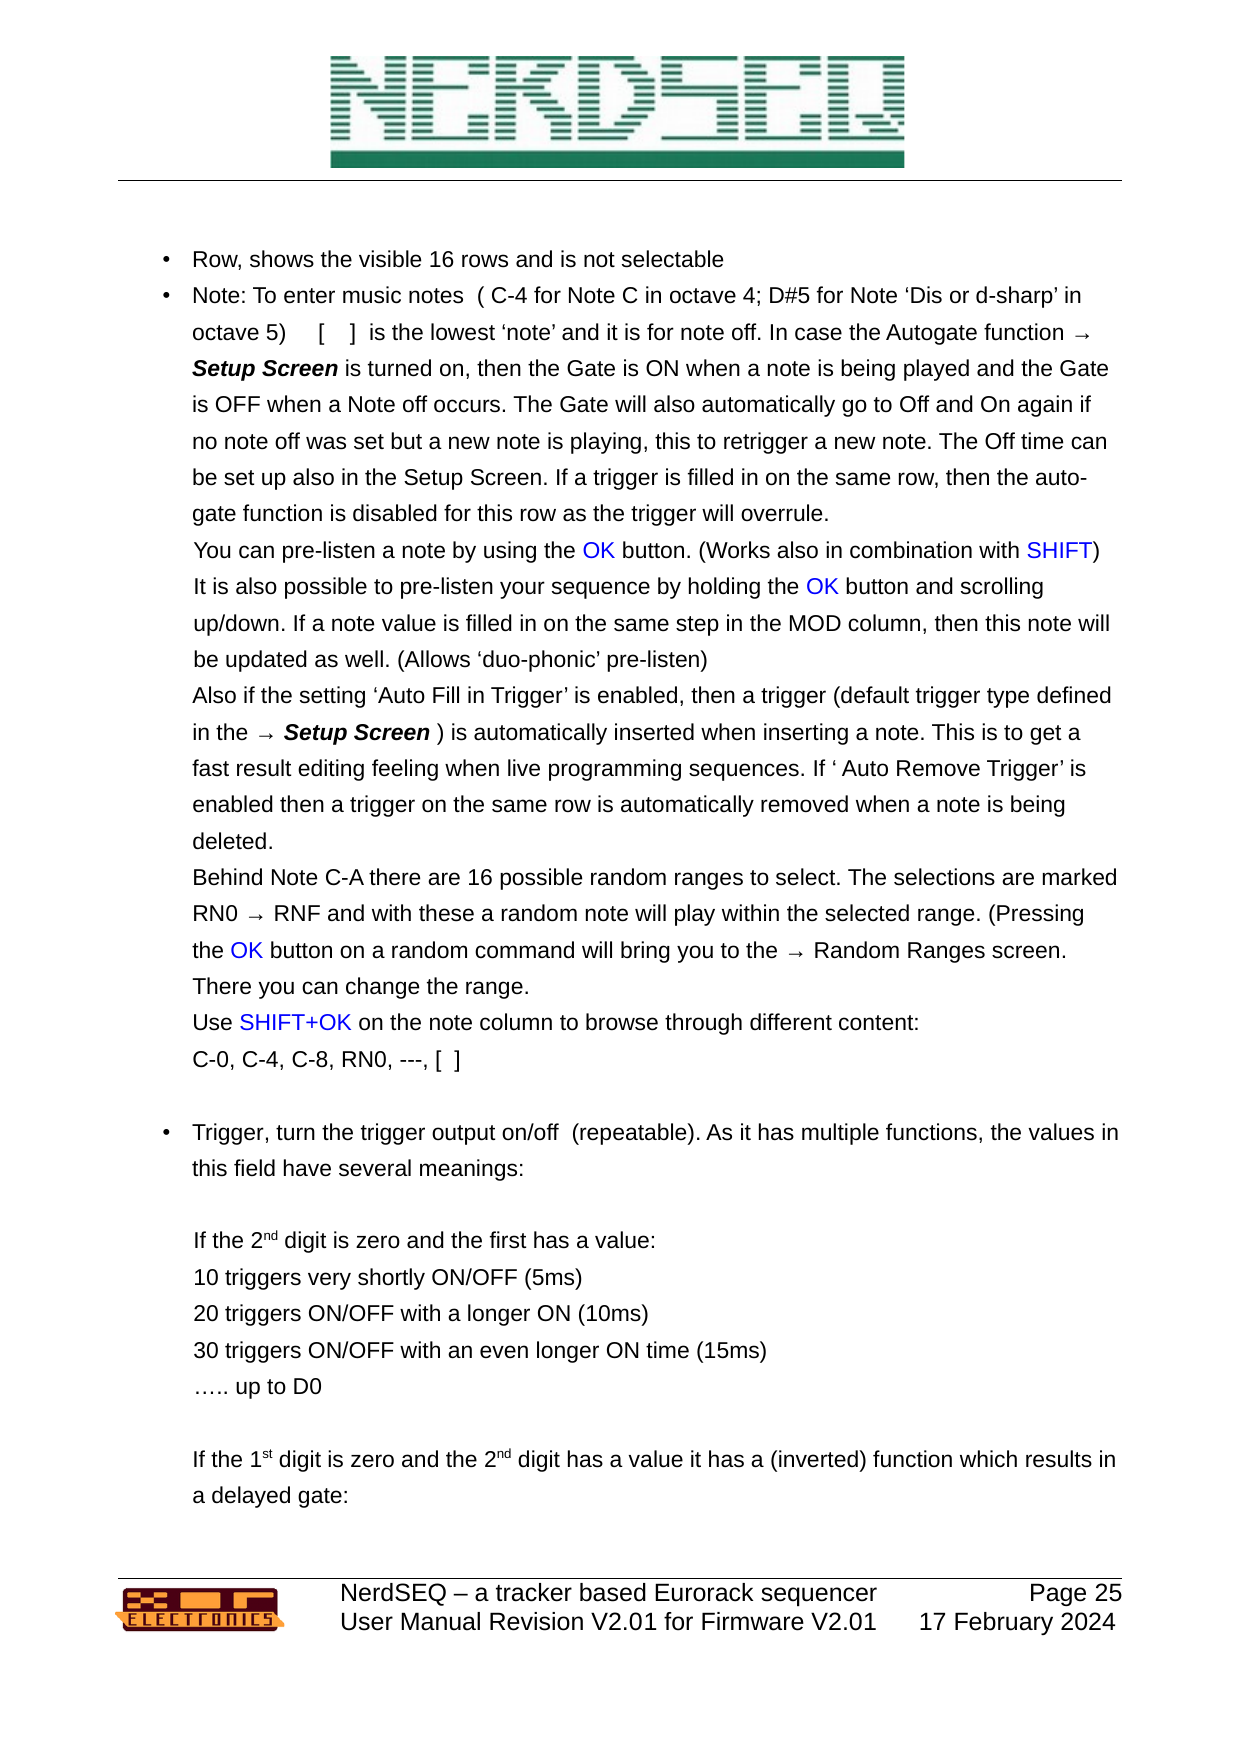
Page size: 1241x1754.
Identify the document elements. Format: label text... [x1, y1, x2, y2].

text Behind Note C-A there are 16 possible random ranges to select. The selections are marked RN0 → RNF and with these a random note will play within the selected range. (Pressing the OK button on a random command will bring you to the → Random Ranges screen. There you can change the range. Use SHIFT+OK on the note column to browse through different content: [192, 864, 1122, 1036]
text If the 1st digit is zero and the 2nd digit has a value it has a (inverted) function which results in a delayed gate: [192, 1446, 1122, 1508]
picture [115, 1584, 285, 1634]
list Row, shows the visible 16 rows and is not selectable [162, 246, 1122, 272]
text 10 triggers very shortly ON/OFF (5ms) [118, 1264, 1122, 1290]
list Trigger, turn the trigger output on/off (repeatable). As it has multiple functions, the values in this field have several meanings: [162, 1118, 1122, 1181]
text C-0, C-4, C-8, RN0, ---, [ ] [192, 1046, 1122, 1072]
text ….. up to D0 [118, 1373, 1122, 1399]
text You can pre-listen a note by using the OK button. (Works also in combination with SHIFT) [118, 537, 1122, 563]
text 20 triggers ON/OFF with a longer ON (10ms) [118, 1300, 1122, 1327]
text It is also possible to pre-listen your sequence by holding the OK button and scrolling up/down. If a note value is filled in on the same step in the MOD column, then this note will be updated as well. (Allows ‘duo-phonic’ pre-listen) [118, 573, 1122, 672]
list Note: To enter music notes ( C-4 for Note C in octave 4; D#5 for Note ‘Dis or d-sharp’ in octave 5) [ ] is the lowest ‘note’ and it is for note off. In case the Autogate function → Setup Screen is turned on, then the Gate is ON when a note is being played and the Gate is OFF when a Note off occurs. The Gate will also automatically go to Off and On again if no note off was set but a new note is playing, this to retrigger a new note. The Off time can be set up also in the Setup Screen. If a trigger is filled in on the same row, then the auto-gate function is disabled for this row as the trigger will overrule. [162, 282, 1122, 527]
text Also if the setting ‘Auto Fill in Trigger’ is enabled, then a trigger (default trigger type defined in the → Setup Screen ) is automatically inserted when inserting a note. This is to get a fast result editing feeling when live programming sequences. If ‘ Auto Remove Trigger’ is enabled then a trigger on the same row is automatically removed when a note is being deleted. [192, 682, 1122, 854]
text 30 triggers ON/OFF with an even longer ON time (15ms) [118, 1337, 1122, 1363]
picture [330, 56, 905, 168]
text If the 2nd digit is zero and the first has a value: [118, 1227, 1122, 1254]
